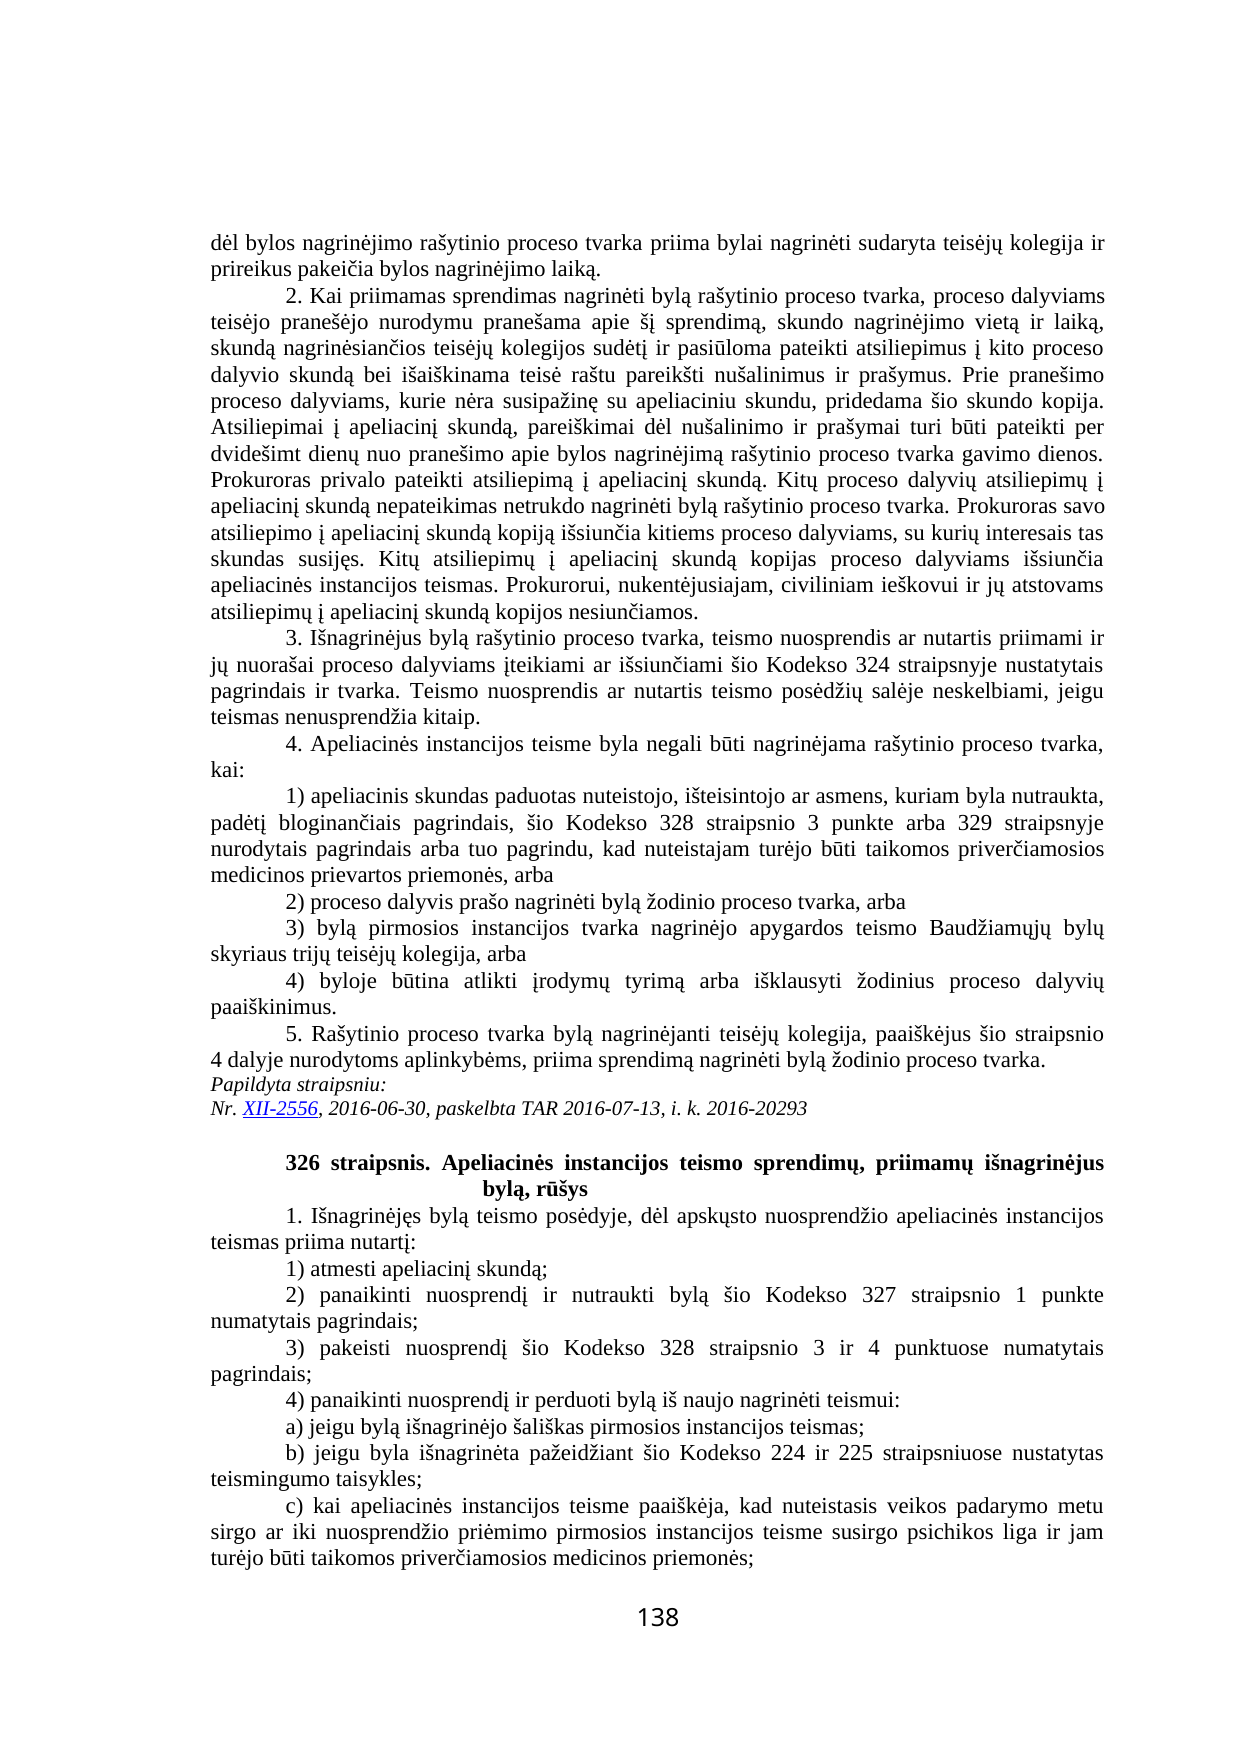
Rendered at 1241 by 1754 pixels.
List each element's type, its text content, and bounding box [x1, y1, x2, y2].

text c) kai apeliacinės instancijos teisme paaiškėja, kad nuteistasis veikos padarymo metu sirgo ar iki nuosprendžio priėmimo pirmosios instancijos teisme susirgo psichikos liga ir jam turėjo būti taikomos priverčiamosios medicinos priemonės; [210, 1492, 1105, 1571]
text 5. Rašytinio proceso tvarka bylą nagrinėjanti teisėjų kolegija, paaiškėjus šio straipsnio 4 dalyje nurodytoms aplinkybėms, priima sprendimą nagrinėti bylą žodinio proceso tvarka. [210, 1019, 1105, 1072]
text 3. Išnagrinėjus bylą rašytinio proceso tvarka, teismo nuosprendis ar nutartis priimami ir jų nuorašai proceso dalyviams įteikiami ar išsiunčiami šio Kodekso 324 straipsnyje nustatytais pagrindais ir tvarka. Teismo nuosprendis ar nutartis teismo posėdžių salėje neskelbiami, jeigu teismas nenusprendžia kitaip. [210, 624, 1105, 730]
text 3) pakeisti nuosprendį šio Kodekso 328 straipsnio 3 ir 4 punktuose numatytais pagrindais; [210, 1334, 1105, 1386]
text Papildyta straipsniu: [210, 1072, 1105, 1096]
text 2. Kai priimamas sprendimas nagrinėti bylą rašytinio proceso tvarka, proceso dalyviams teisėjo pranešėjo nurodymu pranešama apie šį sprendimą, skundo nagrinėjimo vietą ir laiką, skundą nagrinėsiančios teisėjų kolegijos sudėtį ir pasiūloma pateikti atsiliepimus į kito proceso dalyvio skundą bei išaiškinama teisė raštu pareikšti nušalinimus ir prašymus. Prie pranešimo proceso dalyviams, kurie nėra susipažinę su apeliaciniu skundu, pridedama šio skundo kopija. Atsiliepimai į apeliacinį skundą, pareiškimai dėl nušalinimo ir prašymai turi būti pateikti per dvidešimt dienų nuo pranešimo apie bylos nagrinėjimą rašytinio proceso tvarka gavimo dienos. Prokuroras privalo pateikti atsiliepimą į apeliacinį skundą. Kitų proceso dalyvių atsiliepimų į apeliacinį skundą nepateikimas netrukdo nagrinėti bylą rašytinio proceso tvarka. Prokuroras savo atsiliepimo į apeliacinį skundą kopiją išsiunčia kitiems proceso dalyviams, su kurių interesais tas skundas susijęs. Kitų atsiliepimų į apeliacinį skundą kopijas proceso dalyviams išsiunčia apeliacinės instancijos teismas. Prokurorui, nukentėjusiajam, civiliniam ieškovui ir jų atstovams atsiliepimų į apeliacinį skundą kopijos nesiunčiamos. [210, 282, 1105, 624]
text b) jeigu byla išnagrinėta pažeidžiant šio Kodekso 224 ir 225 straipsniuose nustatytas teismingumo taisykles; [210, 1439, 1105, 1492]
text 1) apeliacinis skundas paduotas nuteistojo, išteisintojo ar asmens, kuriam byla nutraukta, padėtį bloginančiais pagrindais, šio Kodekso 328 straipsnio 3 punkte arba 329 straipsnyje nurodytais pagrindais arba tuo pagrindu, kad nuteistajam turėjo būti taikomos priverčiamosios medicinos prievartos priemonės, arba [210, 782, 1105, 888]
text dėl bylos nagrinėjimo rašytinio proceso tvarka priima bylai nagrinėti sudaryta teisėjų kolegija ir prireikus pakeičia bylos nagrinėjimo laiką. [210, 229, 1105, 282]
text a) jeigu bylą išnagrinėjo šališkas pirmosios instancijos teismas; [210, 1413, 1105, 1439]
text 4) byloje būtina atlikti įrodymų tyrimą arba išklausyti žodinius proceso dalyvių paaiškinimus. [210, 967, 1105, 1019]
text Nr. XII-2556, 2016-06-30, paskelbta TAR 2016-07-13, i. k. 2016-20293 [210, 1096, 1105, 1120]
text 4. Apeliacinės instancijos teisme byla negali būti nagrinėjama rašytinio proceso tvarka, kai: [210, 730, 1105, 782]
text 1) atmesti apeliacinį skundą; [210, 1254, 1105, 1281]
text 2) proceso dalyvis prašo nagrinėti bylą žodinio proceso tvarka, arba [210, 888, 1105, 914]
text 4) panaikinti nuosprendį ir perduoti bylą iš naujo nagrinėti teismui: [210, 1386, 1105, 1413]
text 3) bylą pirmosios instancijos tvarka nagrinėjo apygardos teismo Baudžiamųjų bylų skyriaus trijų teisėjų kolegija, arba [210, 914, 1105, 967]
text 326 straipsnis. Apeliacinės instancijos teismo sprendimų, priimamų išnagrinėjus bylą, rūšys [285, 1149, 1105, 1202]
text 1. Išnagrinėjęs bylą teismo posėdyje, dėl apskųsto nuosprendžio apeliacinės instancijos teismas priima nutartį: [210, 1202, 1105, 1254]
text 2) panaikinti nuosprendį ir nutraukti bylą šio Kodekso 327 straipsnio 1 punkte numatytais pagrindais; [210, 1281, 1105, 1334]
